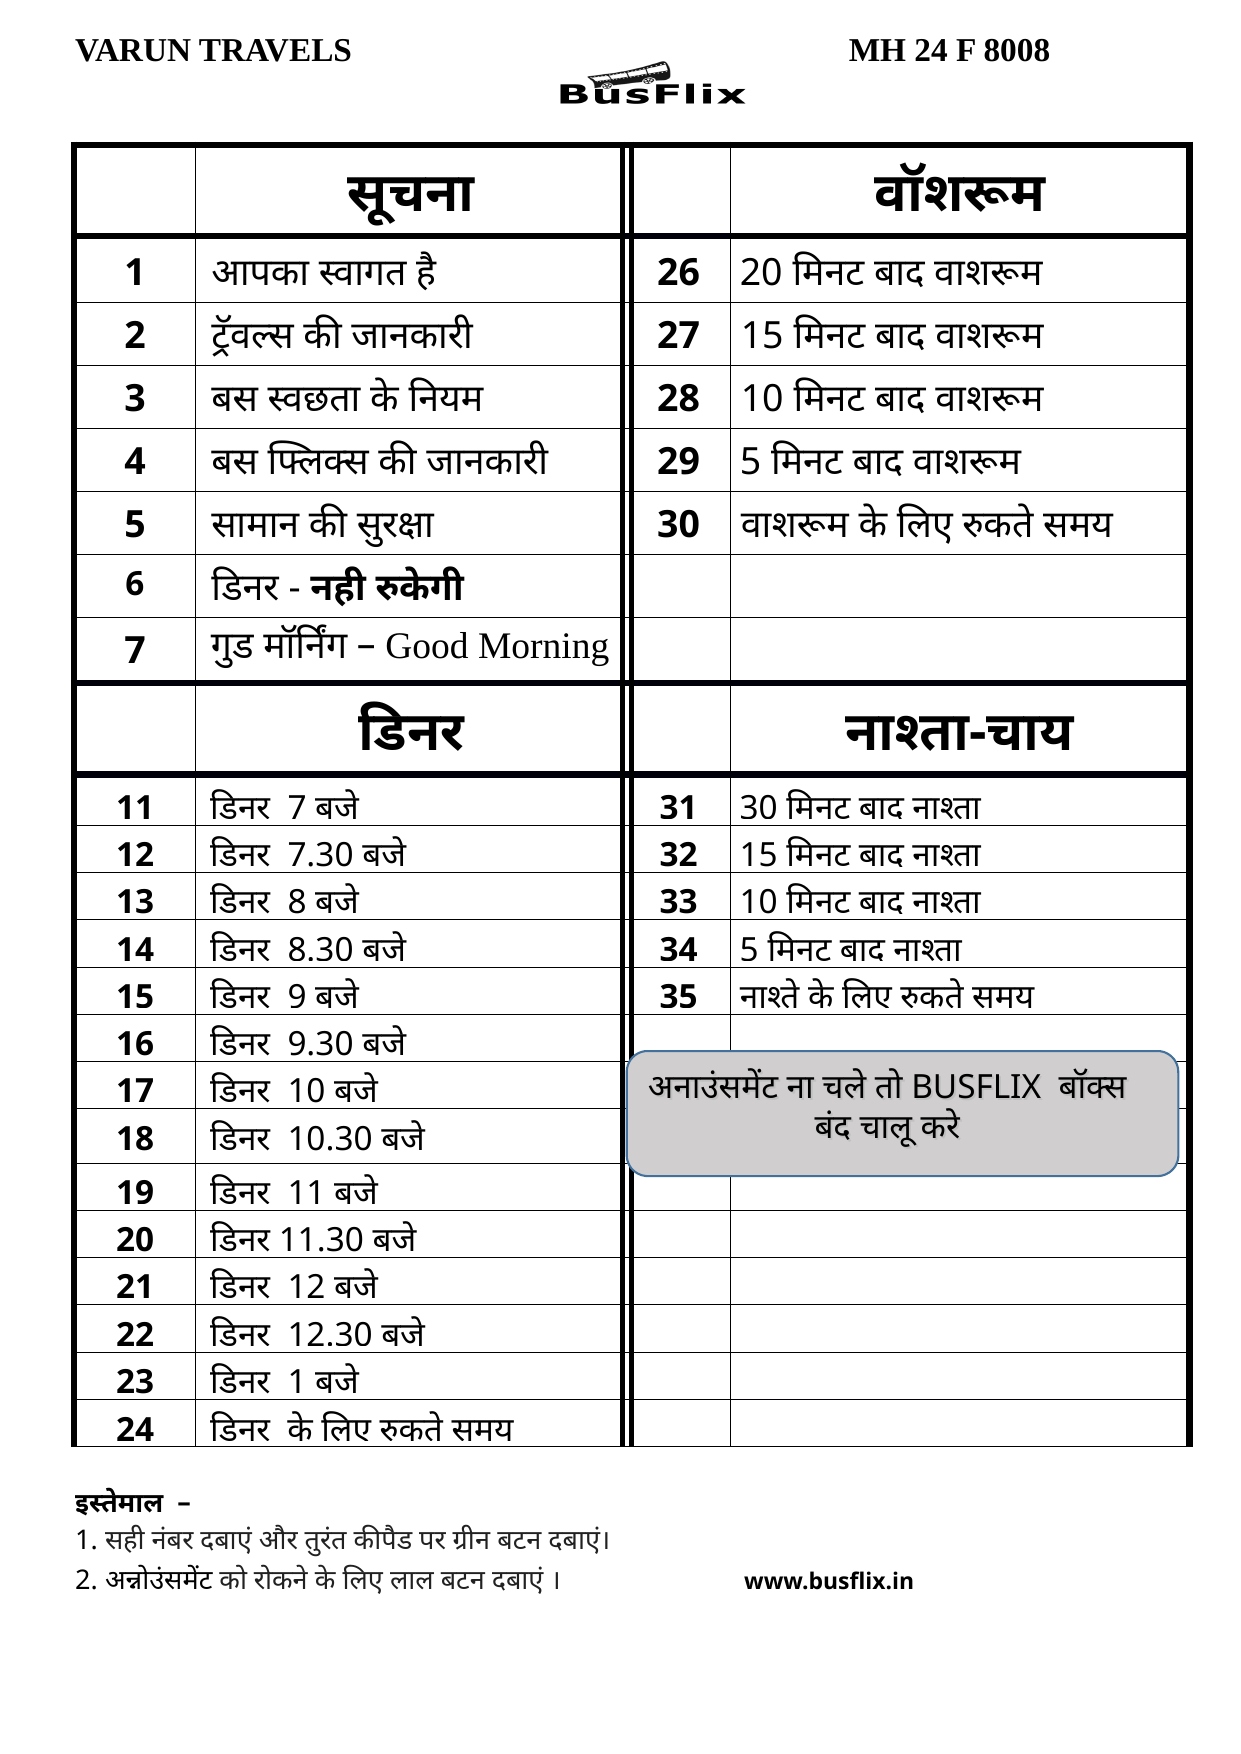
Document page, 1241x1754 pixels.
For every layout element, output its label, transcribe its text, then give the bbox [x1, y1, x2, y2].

table_cell डिनर 11 बजे [196, 1164, 620, 1210]
table_header सूचना [196, 148, 620, 233]
table_cell डिनर - नही रुकेगी [196, 555, 620, 617]
table_cell 13 [77, 873, 195, 919]
table_cell 4 [77, 429, 195, 491]
table_cell नाश्ते के लिए रुकते समय [731, 968, 1186, 1014]
table_cell [1179, 1109, 1186, 1162]
table_cell बस फ्लिक्स की जानकारी [196, 429, 620, 491]
table_cell 2 [77, 303, 195, 365]
table_cell 15 मिनट बाद नाश्ता [731, 826, 1186, 872]
table_header [634, 148, 730, 233]
table_cell 29 [634, 429, 730, 491]
table_cell 5 मिनट बाद वाशरूम [731, 429, 1186, 491]
table_cell [1178, 1062, 1186, 1108]
table_cell 14 [77, 920, 195, 966]
table_cell 5 मिनट बाद नाश्ता [731, 920, 1186, 966]
table_cell [634, 1400, 730, 1446]
table_cell 24 [77, 1400, 195, 1446]
table_cell [634, 1353, 730, 1399]
table_cell 20 [77, 1211, 195, 1257]
table_cell 33 [634, 873, 730, 919]
table_cell डिनर 9 बजे [196, 968, 620, 1014]
table_cell [731, 555, 1186, 617]
text इस्तेमाल – [75, 1483, 1165, 1520]
table_cell [634, 1258, 730, 1304]
table_cell [731, 1015, 1186, 1061]
table_cell 19 [77, 1164, 195, 1210]
table_cell 35 [634, 968, 730, 1014]
table_cell [634, 1305, 730, 1352]
table_cell [634, 686, 730, 771]
table_cell [731, 1353, 1186, 1399]
table_cell बस स्वछता के नियम [196, 366, 620, 428]
table_cell [634, 1174, 730, 1210]
table_cell 23 [77, 1353, 195, 1399]
table_cell डिनर 8 बजे [196, 873, 620, 919]
table_cell डिनर 11.30 बजे [196, 1211, 620, 1257]
text 2. अन्नोउंसमेंट को रोकने के लिए लाल बटन दबाएं । www.busflix.in [75, 1560, 1165, 1600]
table_cell डिनर 8.30 बजे [196, 920, 620, 966]
table_cell 34 [634, 920, 730, 966]
table_cell [731, 1400, 1186, 1446]
table_cell डिनर 1 बजे [196, 1353, 620, 1399]
table_cell नाश्ता-चाय [731, 686, 1186, 771]
table_cell [634, 618, 730, 680]
table_cell डिनर 9.30 बजे [196, 1015, 620, 1061]
table_cell 26 [634, 239, 730, 302]
table_cell 27 [634, 303, 730, 365]
table_cell 18 [77, 1109, 195, 1162]
table_cell 17 [77, 1062, 195, 1108]
table_cell 16 [77, 1015, 195, 1061]
table_cell डिनर 12.30 बजे [196, 1305, 620, 1352]
table_cell वाशरूम के लिए रुकते समय [731, 492, 1186, 554]
table_cell 31 [634, 778, 730, 824]
table_cell 11 [77, 778, 195, 824]
table_cell 32 [634, 826, 730, 872]
table_cell 1 [77, 239, 195, 302]
table_cell [77, 686, 195, 771]
table_cell डिनर 12 बजे [196, 1258, 620, 1304]
table_header [77, 148, 195, 233]
table_cell [634, 555, 730, 617]
table_cell [634, 1211, 730, 1257]
table_cell डिनर 7.30 बजे [196, 826, 620, 872]
table_cell 10 मिनट बाद वाशरूम [731, 366, 1186, 428]
table_cell ट्रॅवल्स की जानकारी [196, 303, 620, 365]
table_cell डिनर के लिए रुकते समय [196, 1400, 620, 1446]
table_cell 30 मिनट बाद नाश्ता [731, 778, 1186, 824]
table_cell 30 [634, 492, 730, 554]
table_cell डिनर 7 बजे [196, 778, 620, 824]
table_cell डिनर [196, 686, 620, 771]
table_cell 21 [77, 1258, 195, 1304]
table_cell आपका स्वागत है [196, 239, 620, 302]
table_cell गुड मॉर्निंग – Good Morning [196, 618, 620, 680]
table_cell 6 [77, 555, 195, 617]
table_cell [634, 1015, 730, 1053]
table_cell 20 मिनट बाद वाशरूम [731, 239, 1186, 302]
table_header वॉशरूम [731, 148, 1186, 233]
table_cell 15 मिनट बाद वाशरूम [731, 303, 1186, 365]
table_cell 28 [634, 366, 730, 428]
table_cell 7 [77, 618, 195, 680]
table_cell 12 [77, 826, 195, 872]
table_cell सामान की सुरक्षा [196, 492, 620, 554]
table_cell [731, 1211, 1186, 1257]
table_cell [731, 1305, 1186, 1352]
table_cell डिनर 10.30 बजे [196, 1109, 620, 1162]
table_cell 22 [77, 1305, 195, 1352]
table_cell [731, 1164, 1186, 1210]
table_cell 10 मिनट बाद नाश्ता [731, 873, 1186, 919]
table_cell 5 [77, 492, 195, 554]
table_cell डिनर 10 बजे [196, 1062, 620, 1108]
table_cell 3 [77, 366, 195, 428]
text 1. सही नंबर दबाएं और तुरंत कीपैड पर ग्रीन बटन दबाएं। [75, 1520, 1165, 1560]
table_cell [731, 618, 1186, 680]
table_cell 15 [77, 968, 195, 1014]
table_cell [731, 1258, 1186, 1304]
